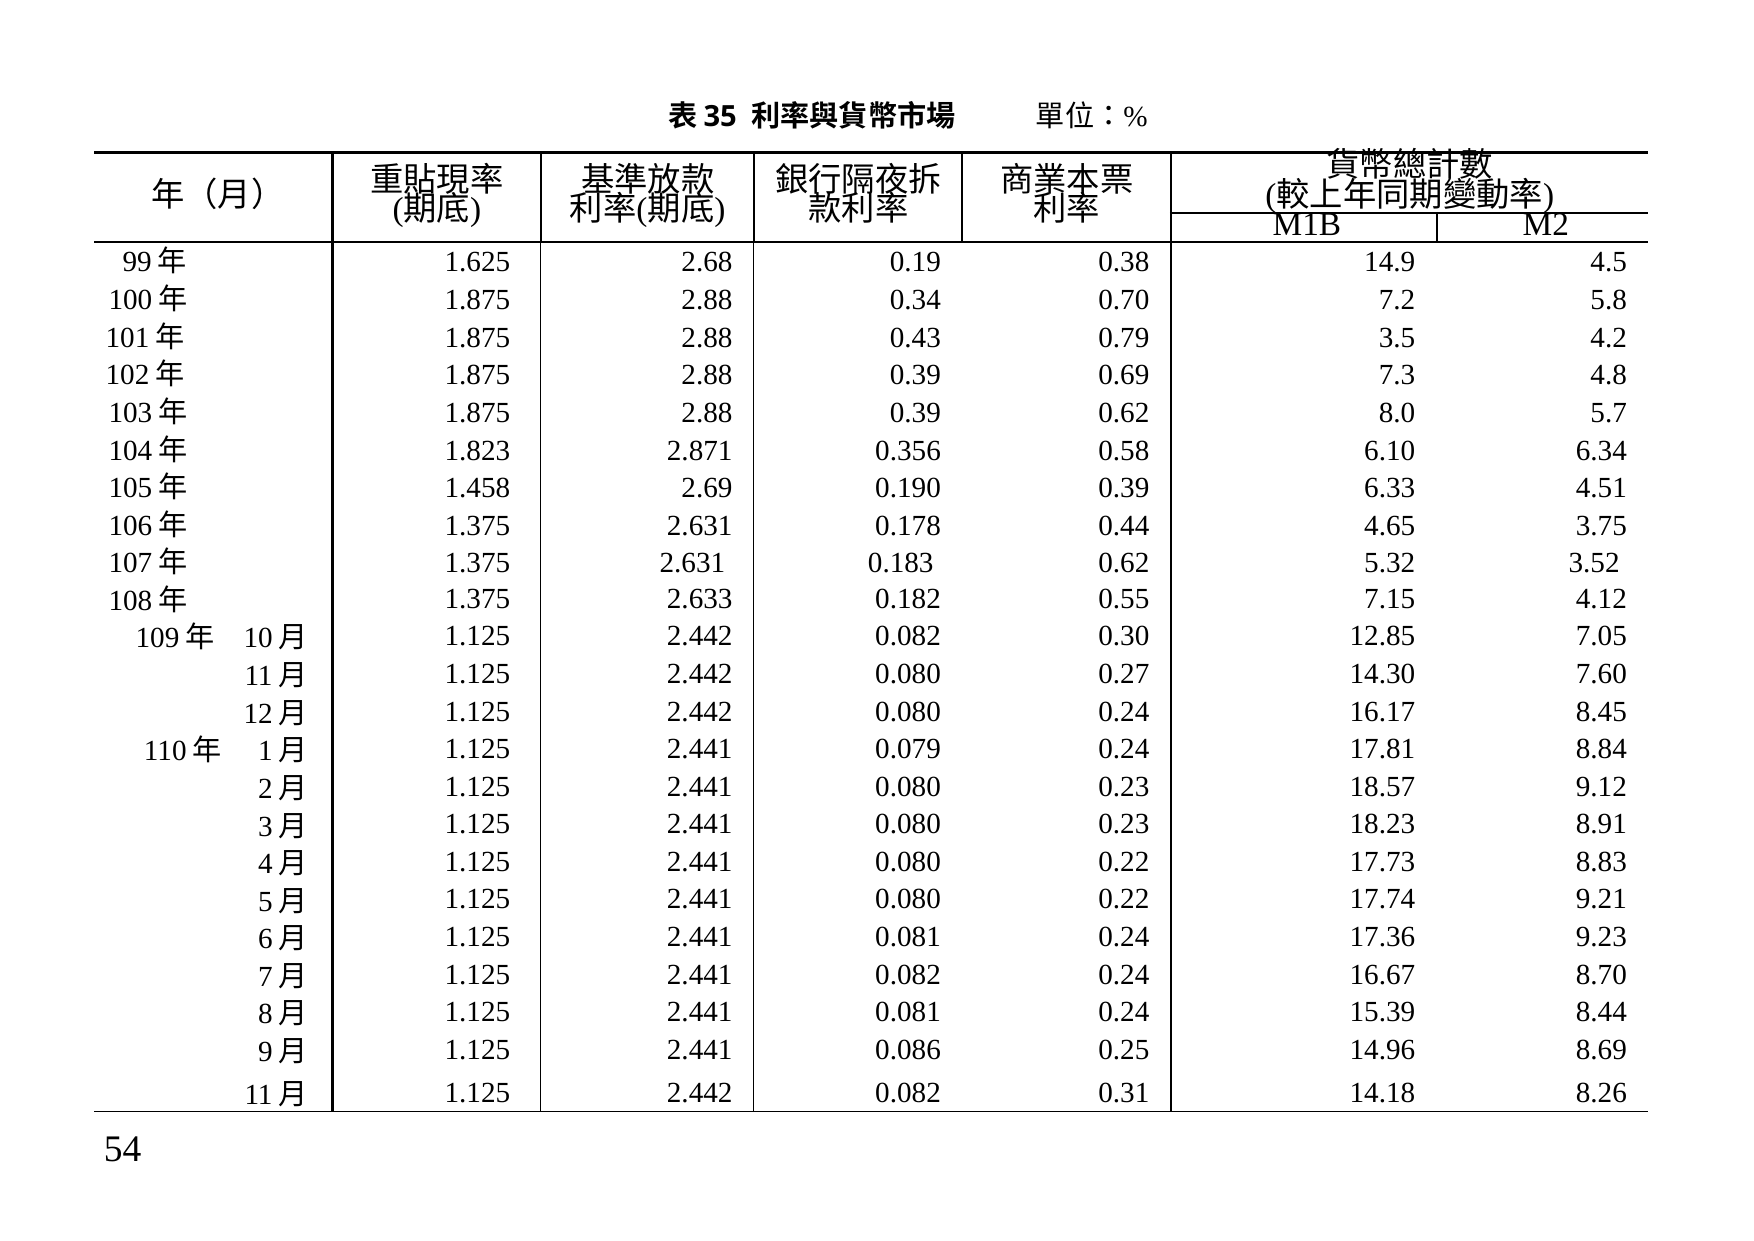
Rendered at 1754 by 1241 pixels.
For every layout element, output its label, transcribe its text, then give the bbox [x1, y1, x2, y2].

table_cell 0.080 [754, 880, 962, 918]
table_cell 2.441 [541, 843, 753, 880]
table_cell 4月 [94, 843, 331, 880]
table_header 商業本票 利率 [963, 154, 1170, 241]
table_cell 7.15 [1172, 579, 1437, 617]
table_header 年（月） [94, 154, 331, 241]
table_cell 2.441 [541, 1031, 753, 1068]
table_cell 8.84 [1437, 730, 1648, 767]
table_cell 2.442 [541, 692, 753, 730]
table_cell 99年 [94, 243, 331, 278]
table_cell 8.44 [1437, 993, 1648, 1031]
table_header 貨幣總計數 (較上年同期變動率) [1172, 154, 1648, 212]
table_cell 3.75 [1437, 504, 1648, 542]
table_cell 0.178 [754, 504, 962, 542]
table_cell 12月 [94, 692, 331, 730]
table_cell 0.34 [754, 279, 962, 316]
table_cell 8.83 [1437, 843, 1648, 880]
table_cell 16.67 [1172, 955, 1437, 993]
table_cell 0.356 [754, 429, 962, 467]
table_cell 2.441 [541, 955, 753, 993]
table_cell 0.39 [754, 391, 962, 429]
table_cell 0.23 [962, 768, 1170, 805]
table_cell 1.125 [334, 993, 540, 1031]
table_cell 0.55 [962, 579, 1170, 617]
table_cell 6.34 [1437, 429, 1648, 467]
table_cell 2.633 [541, 579, 753, 617]
table_cell 0.39 [962, 467, 1170, 504]
table_cell 17.74 [1172, 880, 1437, 918]
table_cell 7.2 [1172, 279, 1437, 316]
table_cell 0.183 [754, 542, 962, 579]
table_cell M2 [1438, 214, 1648, 241]
table_cell 6.10 [1172, 429, 1437, 467]
table_cell 0.079 [754, 730, 962, 767]
table_cell 15.39 [1172, 993, 1437, 1031]
table_cell 4.5 [1437, 243, 1648, 278]
table_cell 5.7 [1437, 391, 1648, 429]
table_cell 7.05 [1437, 617, 1648, 654]
table_cell 0.43 [754, 316, 962, 354]
table_cell 1.823 [334, 429, 540, 467]
table_cell 1.125 [334, 955, 540, 993]
table_cell 0.081 [754, 993, 962, 1031]
table_cell 2.69 [541, 467, 753, 504]
table_cell 1.375 [334, 504, 540, 542]
table_cell 7.60 [1437, 655, 1648, 692]
table_cell 0.24 [962, 730, 1170, 767]
table_cell 0.22 [962, 843, 1170, 880]
table_cell 106年 [94, 504, 331, 542]
table_cell 1.125 [334, 1068, 540, 1111]
table_cell 2.88 [541, 316, 753, 354]
table_cell 0.080 [754, 692, 962, 730]
table_cell 0.082 [754, 955, 962, 993]
table_cell 14.96 [1172, 1031, 1437, 1068]
table_cell 8.70 [1437, 955, 1648, 993]
table_cell 105年 [94, 467, 331, 504]
table_cell 8.69 [1437, 1031, 1648, 1068]
table_cell 8.91 [1437, 805, 1648, 843]
table_cell 9.21 [1437, 880, 1648, 918]
table_cell 2.88 [541, 279, 753, 316]
table_cell 0.24 [962, 993, 1170, 1031]
table_cell 2.68 [541, 243, 753, 278]
table_cell 0.080 [754, 768, 962, 805]
table_cell 1.875 [334, 354, 540, 391]
table_cell 17.81 [1172, 730, 1437, 767]
table_cell 2.441 [541, 880, 753, 918]
table_cell 0.30 [962, 617, 1170, 654]
table_cell 1.375 [334, 579, 540, 617]
table_cell 100年 [94, 279, 331, 316]
table_cell 1.125 [334, 768, 540, 805]
table_cell 109年 10月 [94, 617, 331, 654]
table_cell 2.88 [541, 354, 753, 391]
table_cell 107年 [94, 542, 331, 579]
table_cell 2.442 [541, 1068, 753, 1111]
table_cell 9.23 [1437, 918, 1648, 955]
table_cell 7.3 [1172, 354, 1437, 391]
table_cell 12.85 [1172, 617, 1437, 654]
text 表35 利率與貨幣市場 單位：% [103, 76, 1639, 151]
table_cell 2.441 [541, 768, 753, 805]
table_cell 2.631 [541, 542, 753, 579]
table_cell 0.080 [754, 843, 962, 880]
table_cell 1.875 [334, 279, 540, 316]
table_cell 1.625 [334, 243, 540, 278]
table_cell 1.375 [334, 542, 540, 579]
table_cell 8.26 [1437, 1068, 1648, 1111]
table_cell 0.081 081 [754, 918, 962, 955]
table_cell 1.875 [334, 316, 540, 354]
table_cell 0.23 [962, 805, 1170, 843]
table_cell 1.125 [334, 1031, 540, 1068]
table_cell 0.31 [962, 1068, 1170, 1111]
table_cell 5.8 [1437, 279, 1648, 316]
table_cell 2月 [94, 768, 331, 805]
table_cell 0.44 [962, 504, 1170, 542]
table_cell 0.24 [962, 692, 1170, 730]
table_cell 3.52 [1437, 542, 1648, 579]
table_cell 0.79 [962, 316, 1170, 354]
table_cell 101年 [94, 316, 331, 354]
table_cell 0.19 [754, 243, 962, 278]
table_cell 9月 [94, 1031, 331, 1068]
table_cell 0.22 [962, 880, 1170, 918]
table_cell 1.458 [334, 467, 540, 504]
table_cell 17.73 [1172, 843, 1437, 880]
table_cell 2.442 [541, 655, 753, 692]
table_cell 0.182 [754, 579, 962, 617]
table_cell 0.086 [754, 1031, 962, 1068]
table_cell 2.441 [541, 993, 753, 1031]
table_cell 103年 [94, 391, 331, 429]
table_cell 4.51 [1437, 467, 1648, 504]
table_cell 17.36 [1172, 918, 1437, 955]
table_header 基準放款 利率(期底) [542, 154, 753, 241]
table_cell 0.38 [962, 243, 1170, 278]
table_cell 0.62 [962, 391, 1170, 429]
table_cell 11月 [94, 655, 331, 692]
table_cell 1.125 [334, 843, 540, 880]
table_cell 1.125 [334, 880, 540, 918]
table_cell 4.65 [1172, 504, 1437, 542]
table_cell 0.190 [754, 467, 962, 504]
table_cell 0.25 [962, 1031, 1170, 1068]
table_cell 8.45 [1437, 692, 1648, 730]
table_cell 3.5 [1172, 316, 1437, 354]
table_cell 2.871 [541, 429, 753, 467]
table_cell 9.12 [1437, 768, 1648, 805]
table_cell 0.080 [754, 655, 962, 692]
table_cell 1.125 [334, 617, 540, 654]
table_cell 11月 [94, 1068, 331, 1111]
table_cell 0.58 [962, 429, 1170, 467]
table_cell 0.082 [754, 617, 962, 654]
table_cell 1.125 [334, 655, 540, 692]
table_cell 2.442 [541, 617, 753, 654]
table_header 重貼現率 (期底) [334, 154, 540, 241]
table_cell 14.30 [1172, 655, 1437, 692]
table_cell 2.441 [541, 805, 753, 843]
table_cell 1.125 [334, 692, 540, 730]
table_cell 6.33 [1172, 467, 1437, 504]
table_cell 7月 [94, 955, 331, 993]
table_cell 0.24 [962, 918, 1170, 955]
table_cell 2.631 [541, 504, 753, 542]
table_cell 14.9 [1172, 243, 1437, 278]
table_cell 16.17 [1172, 692, 1437, 730]
table_cell 0.69 [962, 354, 1170, 391]
table_cell 1.125 [334, 918, 540, 955]
table_cell 1.125 [334, 805, 540, 843]
table_cell 6月 [94, 918, 331, 955]
table_cell 0.080 [754, 805, 962, 843]
table_cell 3月 [94, 805, 331, 843]
table_cell 8月 [94, 993, 331, 1031]
table_cell 2.441 [541, 918, 753, 955]
table_cell 18.23 [1172, 805, 1437, 843]
table_cell 18.57 [1172, 768, 1437, 805]
table_cell 104年 [94, 429, 331, 467]
table_cell 2.441 [541, 730, 753, 767]
table_cell 0.62 [962, 542, 1170, 579]
table_cell 110年 1月 [94, 730, 331, 767]
table_cell 108年 [94, 579, 331, 617]
table_cell 0.24 [962, 955, 1170, 993]
table_cell 2.88 [541, 391, 753, 429]
table_cell 1.125 [334, 730, 540, 767]
table_cell 1.875 [334, 391, 540, 429]
table_cell 14.18 [1172, 1068, 1437, 1111]
table_cell 8.0 [1172, 391, 1437, 429]
table_cell 4.8 [1437, 354, 1648, 391]
table_cell 0.70 [962, 279, 1170, 316]
table_cell 102年 [94, 354, 331, 391]
table_cell 5月 [94, 880, 331, 918]
table_header 銀行隔夜拆款利率 [755, 154, 961, 241]
table_cell 4.2 [1437, 316, 1648, 354]
table_cell 0.082 [754, 1068, 962, 1111]
table_cell 5.32 [1172, 542, 1437, 579]
table_cell 4.12 [1437, 579, 1648, 617]
table_cell M1B [1172, 214, 1436, 241]
table_cell 0.27 [962, 655, 1170, 692]
table_cell 0.39 [754, 354, 962, 391]
